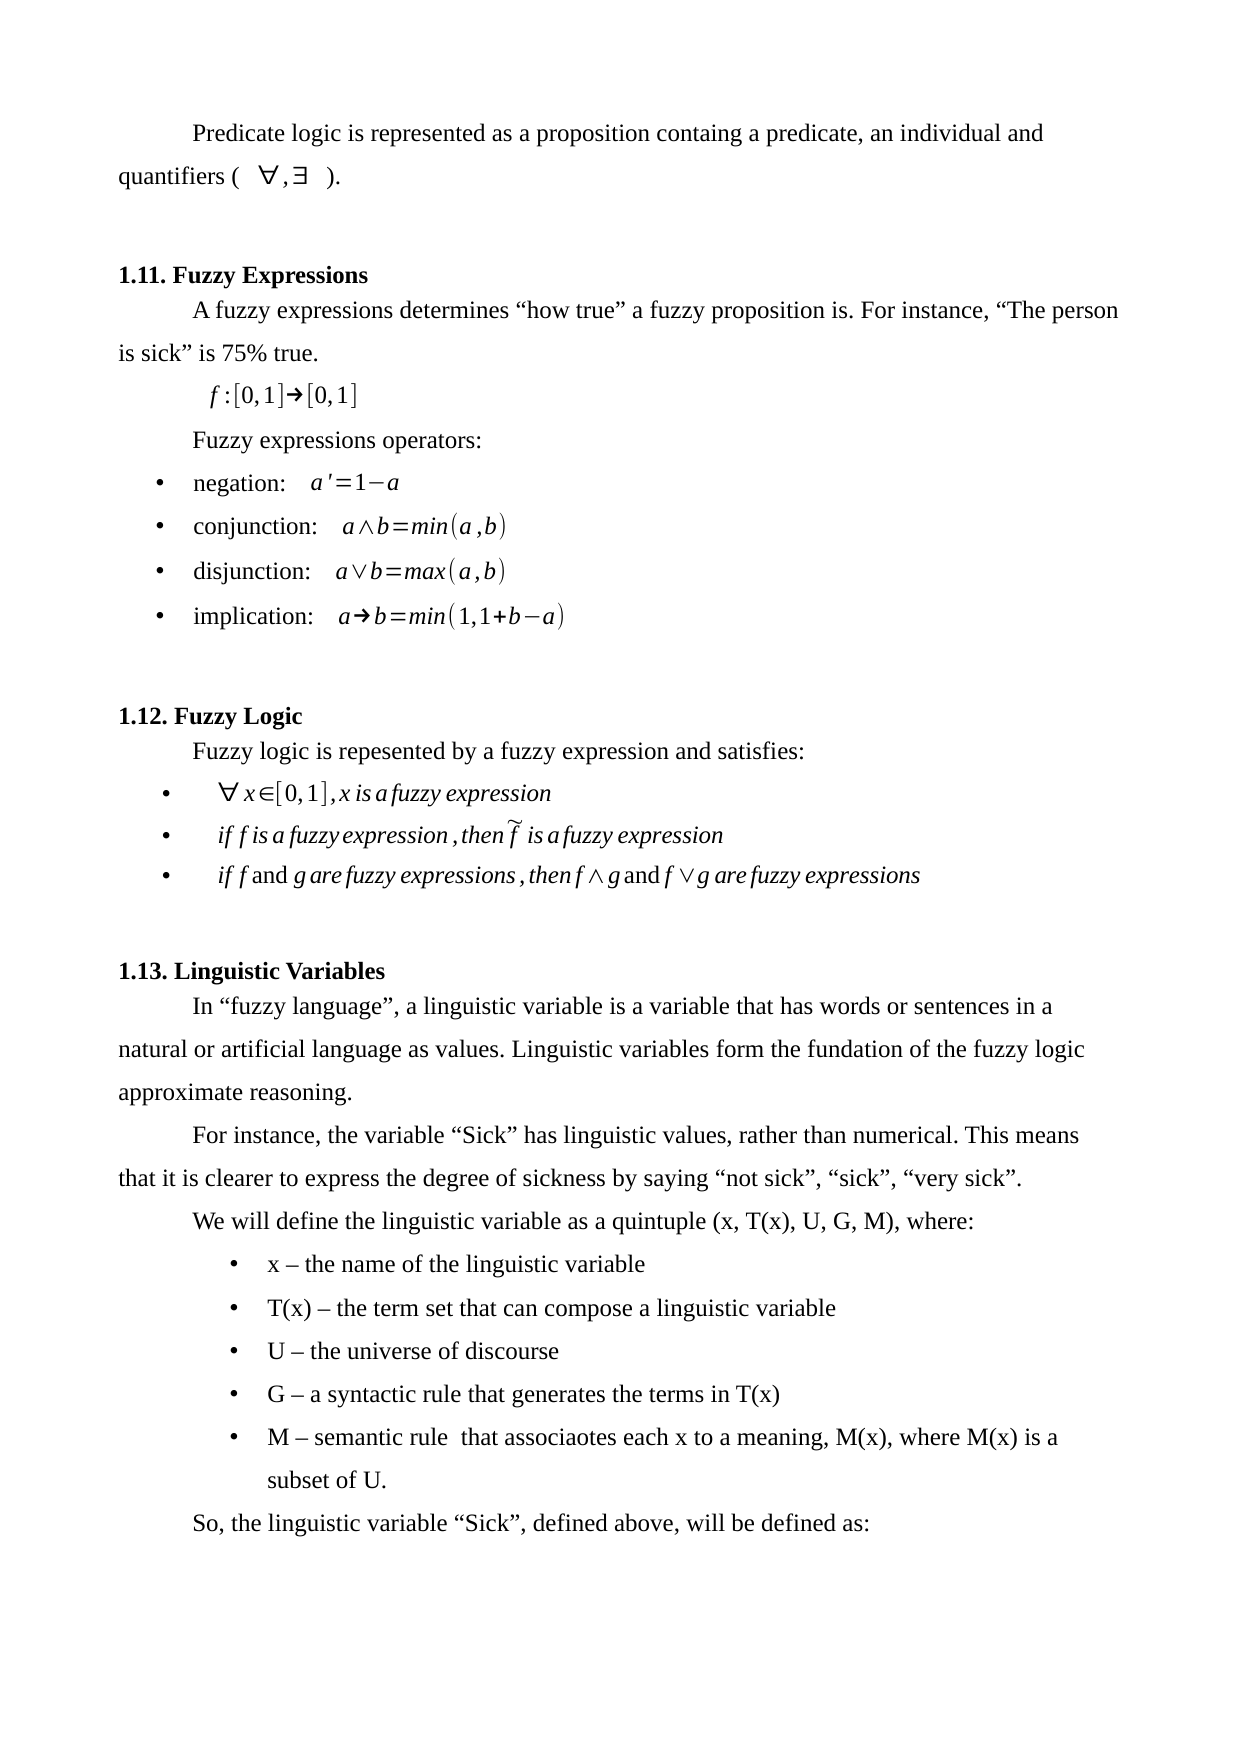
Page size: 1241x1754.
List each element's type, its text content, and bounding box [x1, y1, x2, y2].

text A fuzzy expressions determines “how true” a fuzzy proposition is. For instance, “The person is sick” is 75% true. [118, 295, 1122, 367]
list x – the name of the linguistic variable [229, 1249, 1122, 1278]
subtitle 1.13. Linguistic Variables [118, 956, 1122, 984]
text Fuzzy logic is repesented by a fuzzy expression and satisfies: [118, 736, 1122, 765]
text We will define the linguistic variable as a quintuple (x, T(x), U, G, M), where: [118, 1206, 1122, 1235]
list U – the universe of discourse [229, 1336, 1122, 1364]
list M – semantic rule that associaotes each x to a meaning, M(x), where M(x) is a subset of U. [229, 1422, 1122, 1494]
list negation: [156, 468, 1122, 497]
subtitle 1.12. Fuzzy Logic [118, 701, 1122, 730]
list G – a syntactic rule that generates the terms in T(x) [229, 1379, 1122, 1408]
text Fuzzy expressions operators: [118, 425, 1122, 454]
subtitle 1.11. Fuzzy Expressions [118, 260, 1122, 288]
list conjunction: [156, 511, 1122, 542]
text Predicate logic is represented as a proposition containg a predicate, an individual and quantifiers (). [118, 118, 1122, 190]
list implication: [156, 601, 1122, 631]
list disjunction: [156, 556, 1122, 586]
text In “fuzzy language”, a linguistic variable is a variable that has words or sentences in a natural or artificial language as values. Linguistic variables form the fundation of the fuzzy logic approximate reasoning. [118, 991, 1122, 1106]
text For instance, the variable “Sick” has linguistic values, rather than numerical. This means that it is clearer to express the degree of sickness by saying “not sick”, “sick”, “very sick”. [118, 1120, 1122, 1192]
list T(x) – the term set that can compose a linguistic variable [229, 1293, 1122, 1321]
text So, the linguistic variable “Sick”, defined above, will be defined as: [118, 1508, 1122, 1537]
